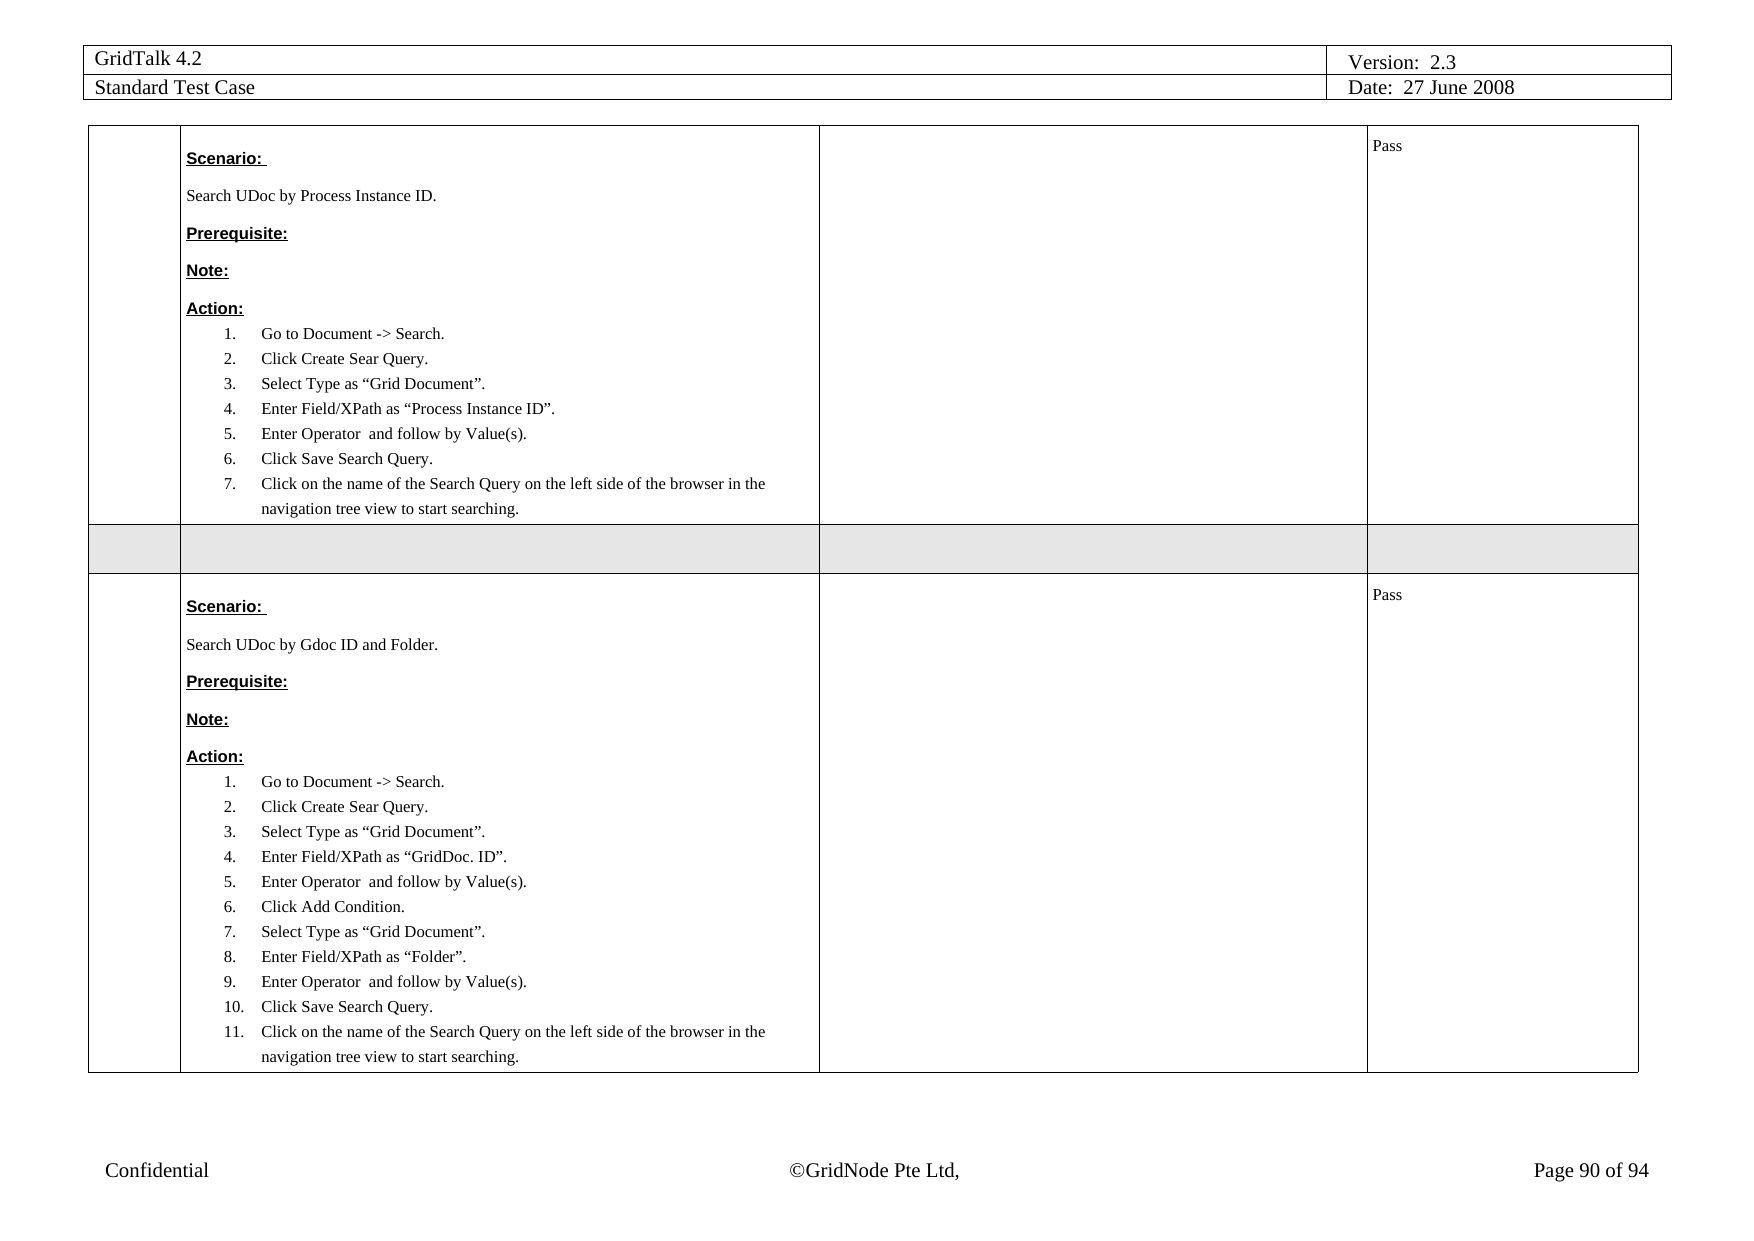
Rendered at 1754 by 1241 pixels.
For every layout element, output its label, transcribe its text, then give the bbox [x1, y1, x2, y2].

table_cell [89, 574, 180, 1072]
table_cell Pass [1368, 126, 1638, 523]
table_cell Scenario: Search UDoc by Gdoc ID and Folder. Prerequisite: Note: Action: Go to Document -> Search. Click Create Sear Query. Select Type as “Grid Document”. Enter Field/XPath as “GridDoc. ID”. Enter Operator and follow by Value(s). Click Add Condition. Select Type as “Grid Document”. Enter Field/XPath as “Folder”. Enter Operator and follow by Value(s). Click Save Search Query. Click on the name of the Search Query on the left side of the browser in the navigation tree view to start searching. [181, 574, 819, 1072]
table_cell Scenario: Search UDoc by Process Instance ID. Prerequisite: Note: Action: Go to Document -> Search. Click Create Sear Query. Select Type as “Grid Document”. Enter Field/XPath as “Process Instance ID”. Enter Operator and follow by Value(s). Click Save Search Query. Click on the name of the Search Query on the left side of the browser in the navigation tree view to start searching. [181, 126, 819, 523]
table_cell [89, 525, 180, 573]
table_cell [89, 126, 180, 523]
table_cell Pass [1368, 574, 1638, 1072]
table_cell [820, 525, 1367, 573]
table_cell [820, 126, 1367, 523]
table_cell [181, 525, 819, 573]
table_cell [1368, 525, 1638, 573]
table_cell [820, 574, 1367, 1072]
